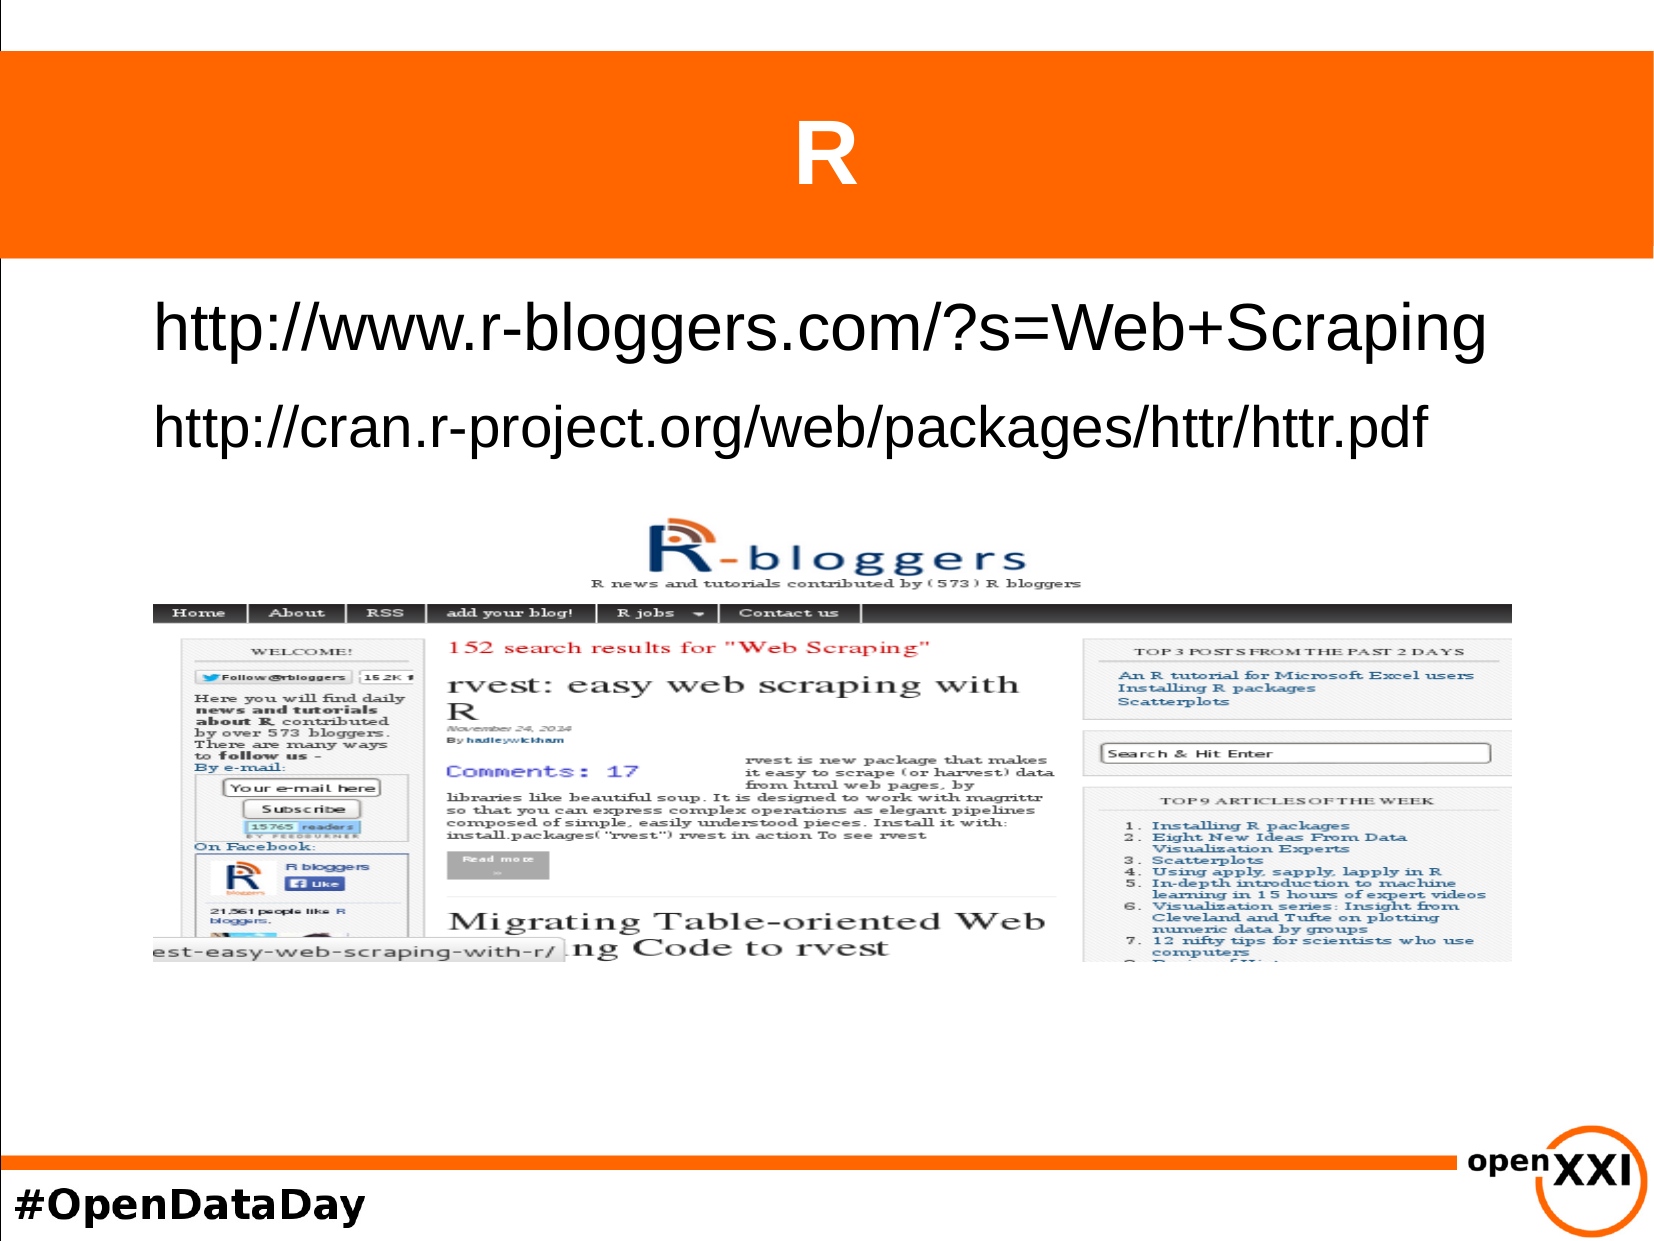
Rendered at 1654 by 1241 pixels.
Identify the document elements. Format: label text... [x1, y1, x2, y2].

title R [82, 49, 1571, 257]
picture [0, 0, 1654, 1241]
list http://www.r-bloggers.com/?s=Web+Scraping http://cran.r-project.org/web/packages/httr/httr.pdf [82, 290, 1571, 1010]
